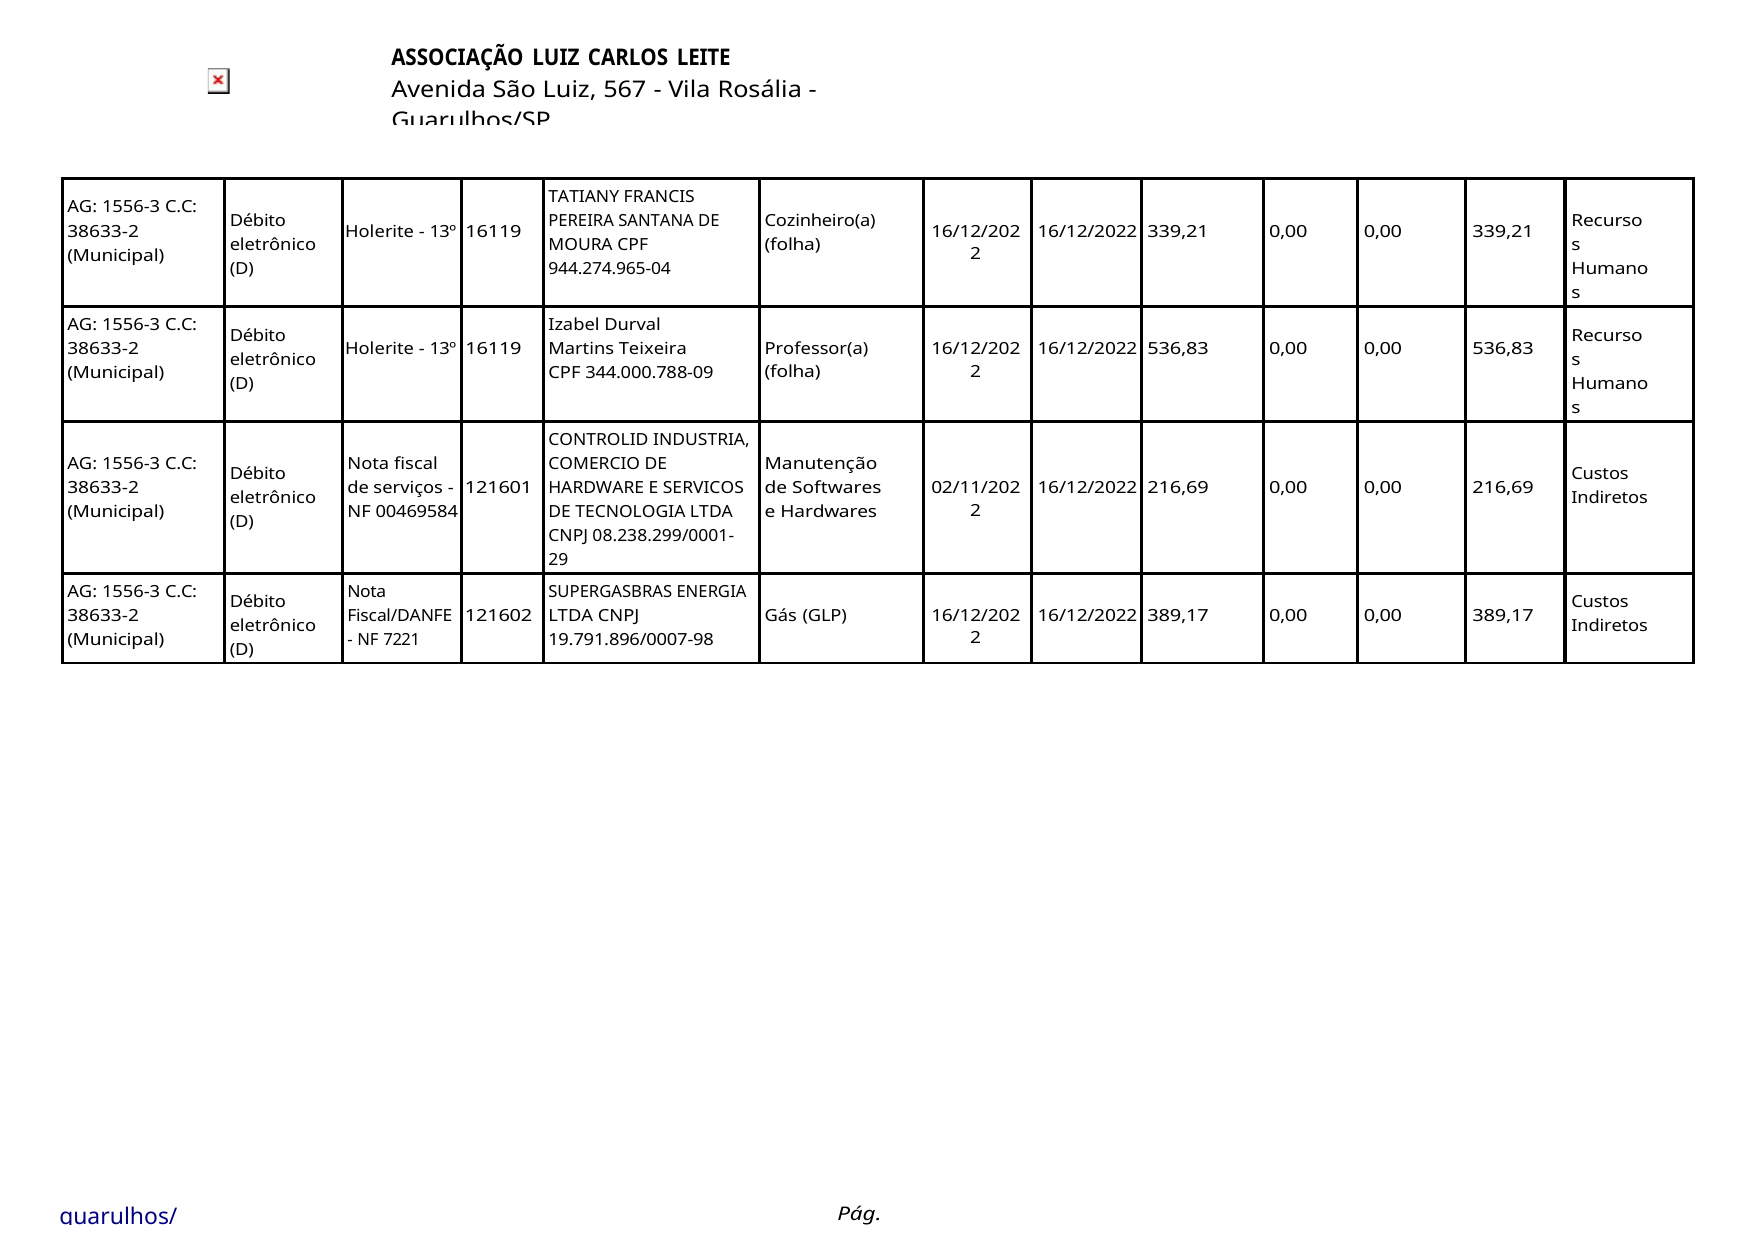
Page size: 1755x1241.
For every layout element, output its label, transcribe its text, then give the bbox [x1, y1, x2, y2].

table_cell Recursos Humanos [1567, 180, 1692, 305]
table_cell Custos Indiretos [1567, 423, 1692, 572]
table_cell Izabel Durval Martins Teixeira CPF 344.000.788-09 [545, 308, 758, 419]
table_cell Professor(a) (folha) [761, 308, 922, 419]
table_cell 16/12/2022 [925, 575, 1030, 662]
table_cell 0,00 [1359, 180, 1464, 305]
table_cell 216,69 [1467, 423, 1563, 572]
table_cell Débito eletrônico (D) [226, 575, 341, 662]
table_cell 389,17 [1143, 575, 1262, 662]
table_cell 16/12/2022 [1033, 423, 1140, 572]
table_cell 536,83 [1467, 308, 1563, 419]
table_cell 121602 [463, 575, 542, 662]
table_cell 216,69 [1143, 423, 1262, 572]
table_cell Recursos Humanos [1567, 308, 1692, 419]
table_cell 0,00 [1359, 308, 1464, 419]
table_cell 16119 [463, 180, 542, 305]
table_cell AG: 1556-3 C.C: 38633-2 (Municipal) [64, 575, 223, 662]
table_cell CONTROLID INDUSTRIA, COMERCIO DE HARDWARE E SERVICOS DE TECNOLOGIA LTDA CNPJ 08.238.299/0001-29 [545, 423, 758, 572]
table_cell Manutenção de Softwares e Hardwares [761, 423, 922, 572]
table_cell Holerite - 13º [344, 308, 460, 419]
table_cell 0,00 [1359, 423, 1464, 572]
table_cell 16/12/2022 [925, 180, 1030, 305]
table_cell Cozinheiro(a) (folha) [761, 180, 922, 305]
table_cell Custos Indiretos [1567, 575, 1692, 662]
table_cell 339,21 [1143, 180, 1262, 305]
table_cell 0,00 [1265, 423, 1356, 572]
table_cell Débito eletrônico (D) [226, 423, 341, 572]
table_cell Nota Fiscal/DANFE - NF 7221 [344, 575, 460, 662]
table_cell AG: 1556-3 C.C: 38633-2 (Municipal) [64, 180, 223, 305]
table_cell Débito eletrônico (D) [226, 308, 341, 419]
table_cell 121601 [463, 423, 542, 572]
table_cell 0,00 [1265, 575, 1356, 662]
table_cell 389,17 [1467, 575, 1563, 662]
table_cell AG: 1556-3 C.C: 38633-2 (Municipal) [64, 423, 223, 572]
table_cell 0,00 [1265, 180, 1356, 305]
table_cell Gás (GLP) [761, 575, 922, 662]
table_cell 16/12/2022 [1033, 308, 1140, 419]
table_cell 02/11/2022 [925, 423, 1030, 572]
table_cell SUPERGASBRAS ENERGIA LTDA CNPJ 19.791.896/0007-98 [545, 575, 758, 662]
table_cell 16/12/2022 [1033, 575, 1140, 662]
table_cell Nota ﬁscal de serviços - NF 00469584 [344, 423, 460, 572]
table_cell 16/12/2022 [1033, 180, 1140, 305]
table_cell AG: 1556-3 C.C: 38633-2 (Municipal) [64, 308, 223, 419]
table_cell 16/12/2022 [925, 308, 1030, 419]
table_cell TATIANY FRANCIS PEREIRA SANTANA DE MOURA CPF 944.274.965-04 [545, 180, 758, 305]
table_cell 0,00 [1265, 308, 1356, 419]
table_cell Holerite - 13º [344, 180, 460, 305]
table_cell 536,83 [1143, 308, 1262, 419]
table_cell 0,00 [1359, 575, 1464, 662]
table_cell 339,21 [1467, 180, 1563, 305]
table_cell Débito eletrônico (D) [226, 180, 341, 305]
table_cell 16119 [463, 308, 542, 419]
